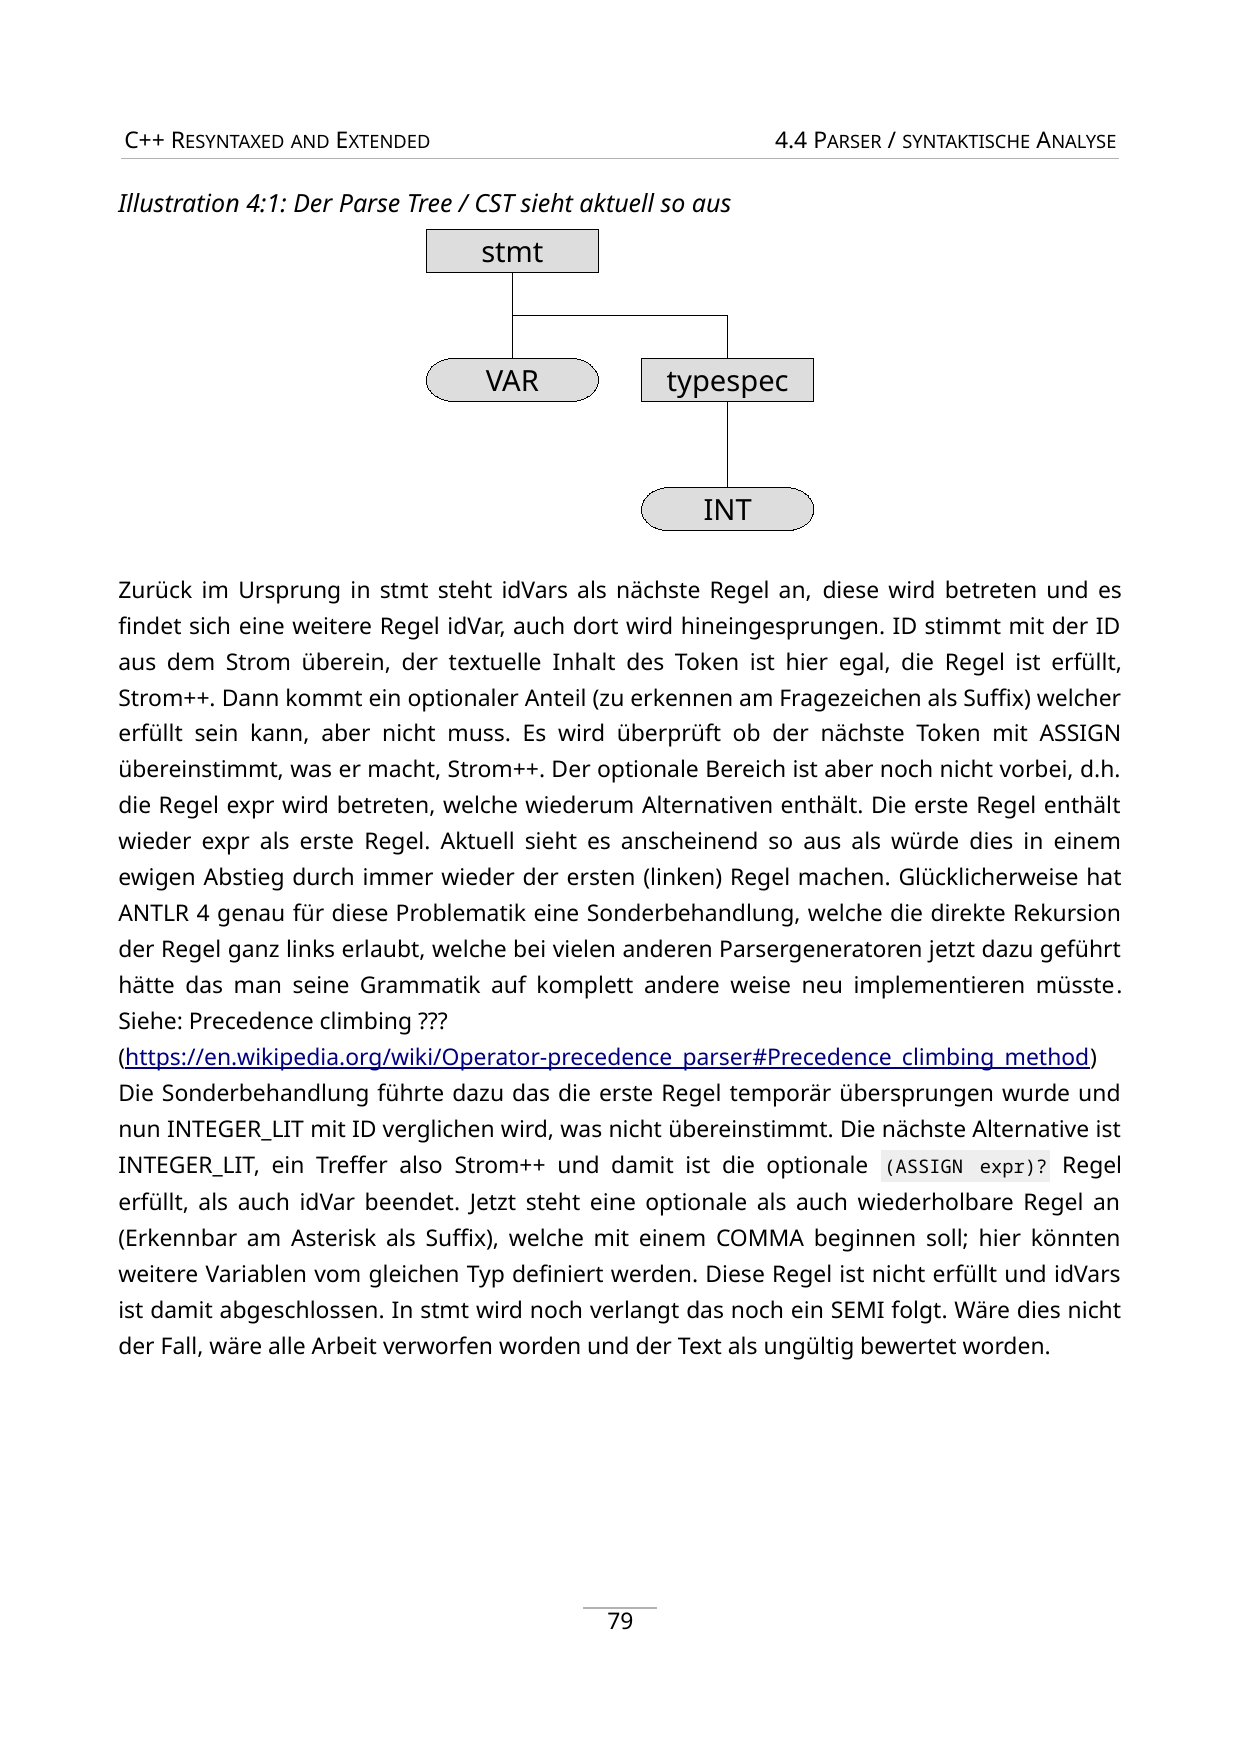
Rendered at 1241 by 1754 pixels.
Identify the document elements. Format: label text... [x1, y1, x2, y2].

text Zurück im Ursprung in stmt steht idVars als nächste Regel an, diese wird betreten und es findet sich eine weitere Regel idVar, auch dort wird hineingesprungen. ID stimmt mit der ID aus dem Strom überein, der textuelle Inhalt des Token ist hier egal, die Regel ist erfüllt, Strom++. Dann kommt ein optionaler Anteil (zu erkennen am Fragezeichen als Suffix) welcher erfüllt sein kann, aber nicht muss. Es wird überprüft ob der nächste Token mit ASSIGN übereinstimmt, was er macht, Strom++. Der optionale Bereich ist aber noch nicht vorbei, d.h. die Regel expr wird betreten, welche wiederum Alternativen enthält. Die erste Regel enthält wieder expr als erste Regel. Aktuell sieht es anscheinend so aus als würde dies in einem ewigen Abstieg durch immer wieder der ersten (linken) Regel machen. Glücklicherweise hat ANTLR 4 genau für diese Problematik eine Sonderbehandlung, welche die direkte Rekursion der Regel ganz links erlaubt, welche bei vielen anderen Parsergeneratoren jetzt dazu geführt hätte das man seine Grammatik auf komplett andere weise neu implementieren müsste. Siehe: Precedence climbing ??? (https://en.wikipedia.org/wiki/Operator-precedence_parser#Precedence_climbing_method) Die Sonderbehandlung führte dazu das die erste Regel temporär übersprungen wurde und nun INTEGER_LIT mit ID verglichen wird, was nicht übereinstimmt. Die nächste Alternative ist INTEGER_LIT, ein Treffer also Strom++ und damit ist die optionale (ASSIGN expr)? Regel erfüllt, als auch idVar beendet. Jetzt steht eine optionale als auch wiederholbare Regel an (Erkennbar am Asterisk als Suffix), welche mit einem COMMA beginnen soll; hier könnten weitere Variablen vom gleichen Typ definiert werden. Diese Regel ist nicht erfüllt und idVars ist damit abgeschlossen. In stmt wird noch verlangt das noch ein SEMI folgt. Wäre dies nicht der Fall, wäre alle Arbeit verworfen worden und der Text als ungültig bewertet worden. [118, 219, 1122, 1361]
text Illustration 4:1: Der Parse Tree / CST sieht aktuell so aus [118, 185, 1122, 219]
